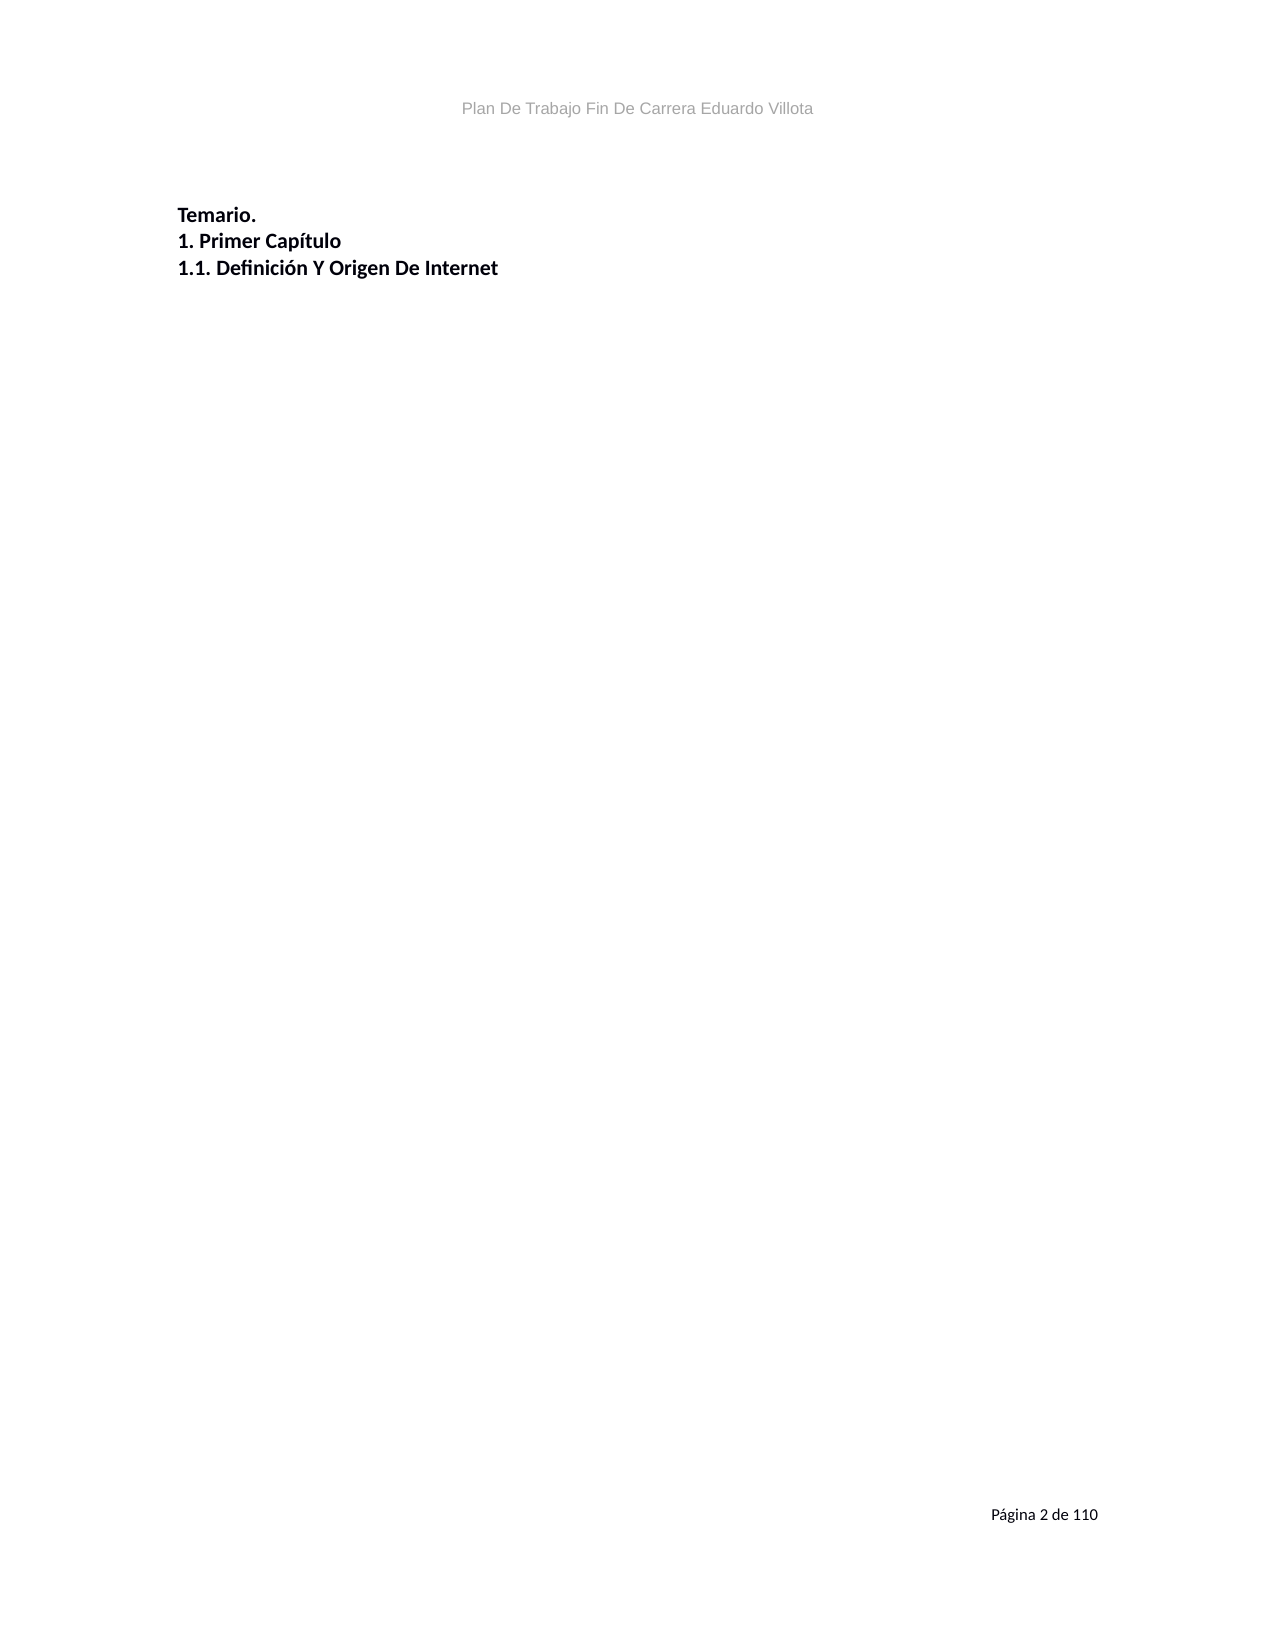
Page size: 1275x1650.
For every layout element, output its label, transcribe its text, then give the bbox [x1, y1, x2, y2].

text 1. Primer Capítulo [177, 228, 1098, 254]
text 1.1. Definición Y Origen De Internet [177, 254, 1098, 281]
text Temario. [177, 201, 1098, 228]
